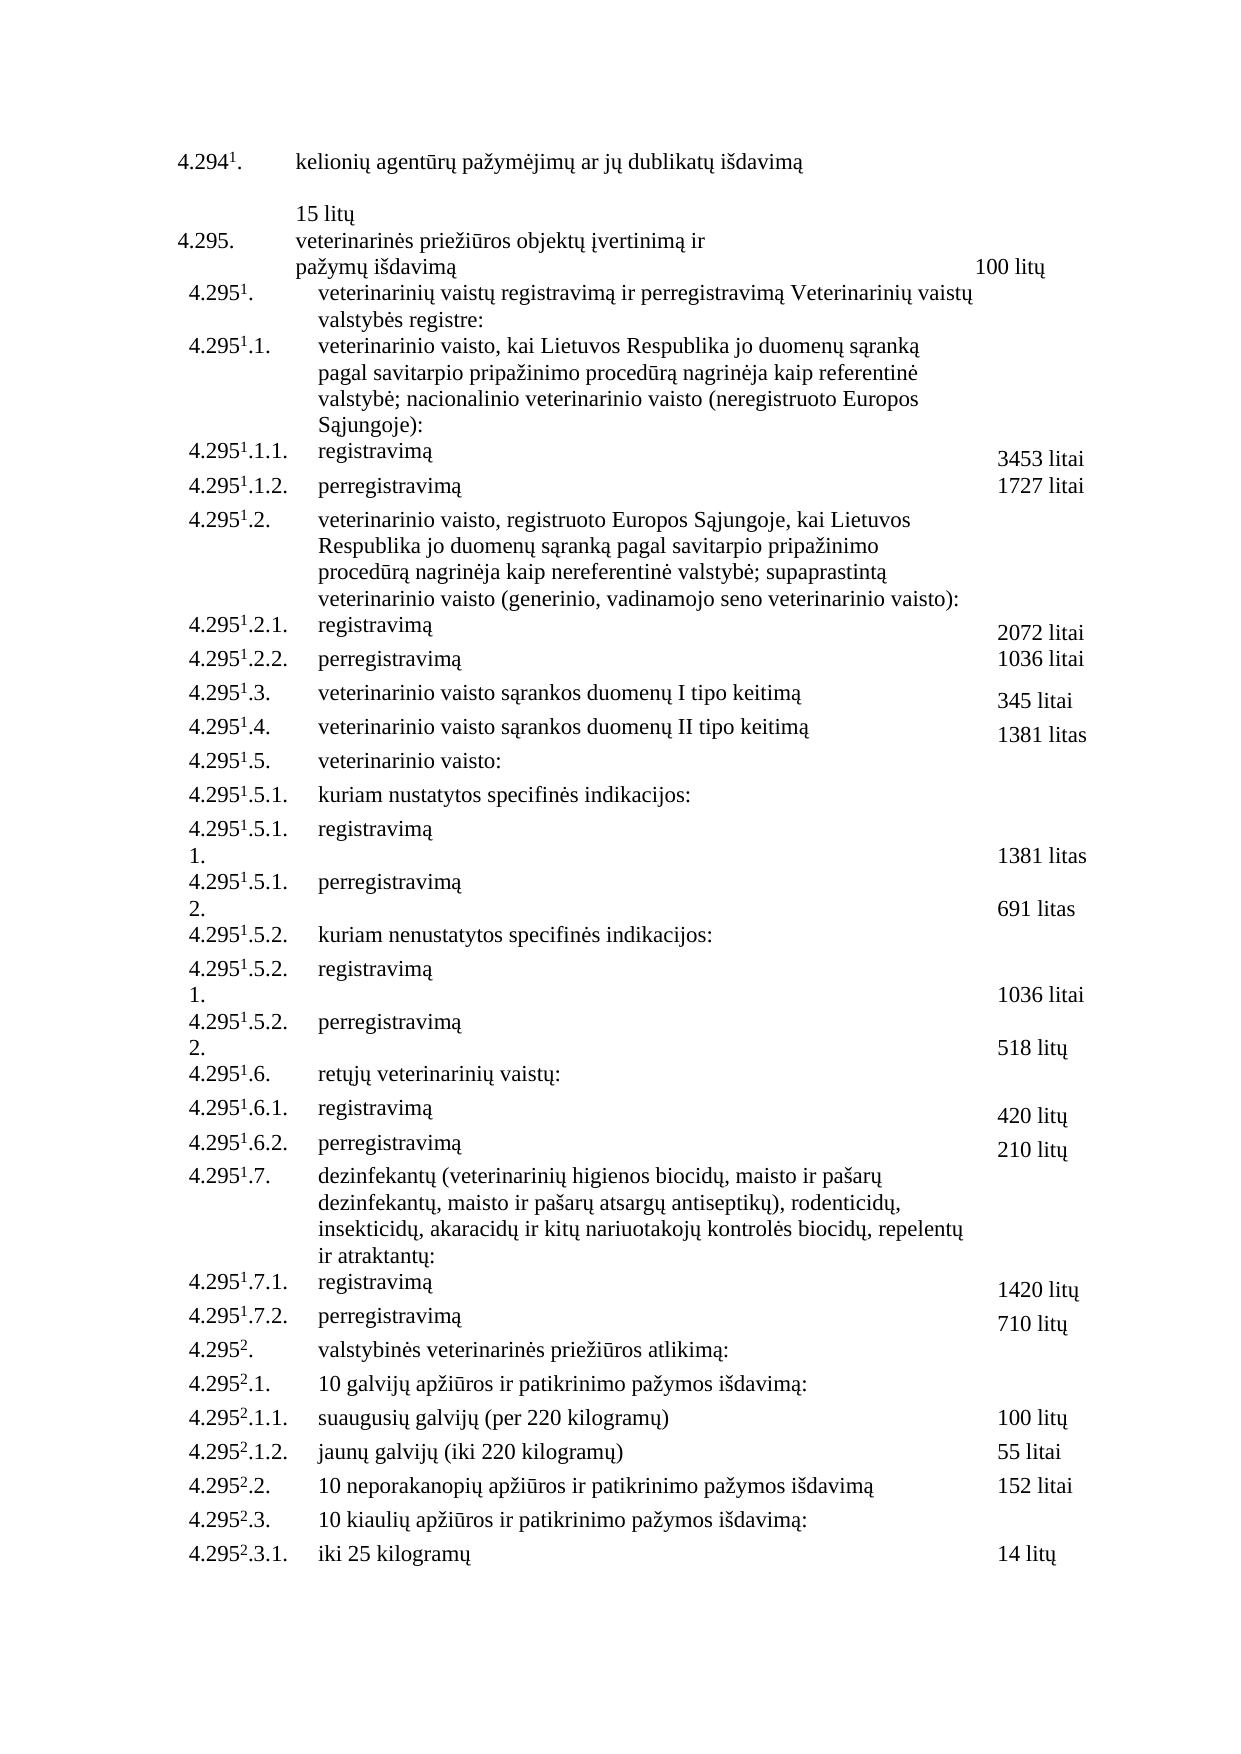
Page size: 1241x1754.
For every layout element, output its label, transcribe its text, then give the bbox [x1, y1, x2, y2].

table_cell iki 25 kilogramų [307, 1541, 986, 1574]
table_cell 1727 litai [986, 472, 1148, 506]
table_cell 2072 litai [986, 611, 1148, 645]
table_cell [986, 921, 1148, 955]
table_cell 4.2951.5.2. [177, 921, 307, 955]
table_cell 4.2951.6. [177, 1060, 307, 1094]
table_cell 518 litų [986, 1008, 1148, 1060]
table_cell 4.2951.1. [177, 332, 307, 438]
table_cell 4.2951.5.1. [177, 781, 307, 816]
table_cell veterinarinio vaisto, kai Lietuvos Respublika jo duomenų sąranką pagal savitarpio pripažinimo procedūrą nagrinėja kaip referentinė valstybė; nacionalinio veterinarinio vaisto (neregistruoto Europos Sąjungoje): [307, 332, 986, 438]
table_cell 4.2951.2.1. [177, 611, 307, 645]
table_cell 4.2951.2.2. [177, 645, 307, 679]
table_cell 4.2951.7.2. [177, 1302, 307, 1336]
table_cell suaugusių galvijų (per 220 kilogramų) [307, 1404, 986, 1438]
table_cell 4.2951.6.2. [177, 1129, 307, 1163]
table_cell veterinarinio vaisto: [307, 748, 986, 781]
table_cell veterinarinio vaisto sąrankos duomenų I tipo keitimą [307, 679, 986, 713]
table_cell veterinarinio vaisto, registruoto Europos Sąjungoje, kai Lietuvos Respublika jo duomenų sąranką pagal savitarpio pripažinimo procedūrą nagrinėja kaip nereferentinė valstybė; supaprastintą veterinarinio vaisto (generinio, vadinamojo seno veterinarinio vaisto): [307, 506, 986, 611]
table_cell retųjų veterinarinių vaistų: [307, 1060, 986, 1094]
table_cell registravimą [307, 1268, 986, 1302]
table_cell [986, 1163, 1148, 1268]
table_cell perregistravimą [307, 645, 986, 679]
table_cell [986, 1370, 1148, 1404]
table_cell 4.2952.1.1. [177, 1404, 307, 1438]
table_cell [986, 1336, 1148, 1370]
table_cell 4.2951.5.1.2. [177, 868, 307, 921]
table_cell [986, 748, 1148, 781]
table_cell [986, 781, 1148, 816]
text 4.2941. kelionių agentūrų pažymėjimų ar jų dublikatų išdavimą 15 litų [177, 148, 945, 227]
text pažymų išdavimą 100 litų [177, 253, 1137, 279]
table_cell 4.2951.1.2. [177, 472, 307, 506]
table_cell 4.2951.3. [177, 679, 307, 713]
table_cell 345 litai [986, 679, 1148, 713]
table_header veterinarinių vaistų registravimą ir perregistravimą Veterinarinių vaistų valstybės registre: [307, 280, 986, 332]
table_cell 10 galvijų apžiūros ir patikrinimo pažymos išdavimą: [307, 1370, 986, 1404]
table_cell jaunų galvijų (iki 220 kilogramų) [307, 1438, 986, 1472]
table_cell 10 neporakanopių apžiūros ir patikrinimo pažymos išdavimą [307, 1473, 986, 1506]
table_cell 4.2952.3.1. [177, 1541, 307, 1574]
table_cell perregistravimą [307, 472, 986, 506]
table_cell 1036 litai [986, 955, 1148, 1008]
table_cell 1381 litas [986, 713, 1148, 747]
table_cell kuriam nustatytos specifinės indikacijos: [307, 781, 986, 816]
table_cell 4.2951.7.1. [177, 1268, 307, 1302]
table_cell perregistravimą [307, 1302, 986, 1336]
table_cell perregistravimą [307, 1008, 986, 1060]
table_cell [986, 1060, 1148, 1094]
table_cell 1420 litų [986, 1268, 1148, 1302]
table_cell 4.2951.2. [177, 506, 307, 611]
table_cell [986, 332, 1148, 438]
table_cell dezinfekantų (veterinarinių higienos biocidų, maisto ir pašarų dezinfekantų, maisto ir pašarų atsargų antiseptikų), rodenticidų, insekticidų, akaracidų ir kitų nariuotakojų kontrolės biocidų, repelentų ir atraktantų: [307, 1163, 986, 1268]
table_cell 4.2951.6.1. [177, 1095, 307, 1128]
table_cell 100 litų [986, 1404, 1148, 1438]
table_cell 691 litas [986, 868, 1148, 921]
table_cell veterinarinio vaisto sąrankos duomenų II tipo keitimą [307, 713, 986, 747]
table_cell 4.2952.3. [177, 1506, 307, 1541]
table_cell perregistravimą [307, 1129, 986, 1163]
table_cell 152 litai [986, 1473, 1148, 1506]
table_cell [986, 1506, 1148, 1541]
table_header [986, 280, 1148, 332]
table_cell 4.2951.7. [177, 1163, 307, 1268]
table_cell 4.2951.1.1. [177, 438, 307, 472]
table_cell registravimą [307, 438, 986, 472]
text 4.295. veterinarinės priežiūros objektų įvertinimą ir [177, 227, 1122, 253]
table_cell 4.2952. [177, 1336, 307, 1370]
table_cell 10 kiaulių apžiūros ir patikrinimo pažymos išdavimą: [307, 1506, 986, 1541]
table_cell 4.2951.5.2.2. [177, 1008, 307, 1060]
table_cell valstybinės veterinarinės priežiūros atlikimą: [307, 1336, 986, 1370]
table_cell 1381 litas [986, 816, 1148, 868]
table_cell registravimą [307, 611, 986, 645]
table_cell 210 litų [986, 1129, 1148, 1163]
table_cell 55 litai [986, 1438, 1148, 1472]
table_cell 420 litų [986, 1095, 1148, 1128]
table_header 4.2951. [177, 280, 307, 332]
table_cell 14 litų [986, 1541, 1148, 1574]
table_cell 1036 litai [986, 645, 1148, 679]
table_cell [986, 506, 1148, 611]
table_cell 4.2951.5.2.1. [177, 955, 307, 1008]
table_cell 4.2951.5.1.1. [177, 816, 307, 868]
table_cell registravimą [307, 1095, 986, 1128]
table_cell kuriam nenustatytos specifinės indikacijos: [307, 921, 986, 955]
table_cell registravimą [307, 955, 986, 1008]
table_cell 4.2951.4. [177, 713, 307, 747]
table_cell 4.2952.1. [177, 1370, 307, 1404]
table_cell 4.2952.1.2. [177, 1438, 307, 1472]
table_cell 3453 litai [986, 438, 1148, 472]
table_cell perregistravimą [307, 868, 986, 921]
table_cell 710 litų [986, 1302, 1148, 1336]
table_cell registravimą [307, 816, 986, 868]
table_cell 4.2951.5. [177, 748, 307, 781]
table_cell 4.2952.2. [177, 1473, 307, 1506]
